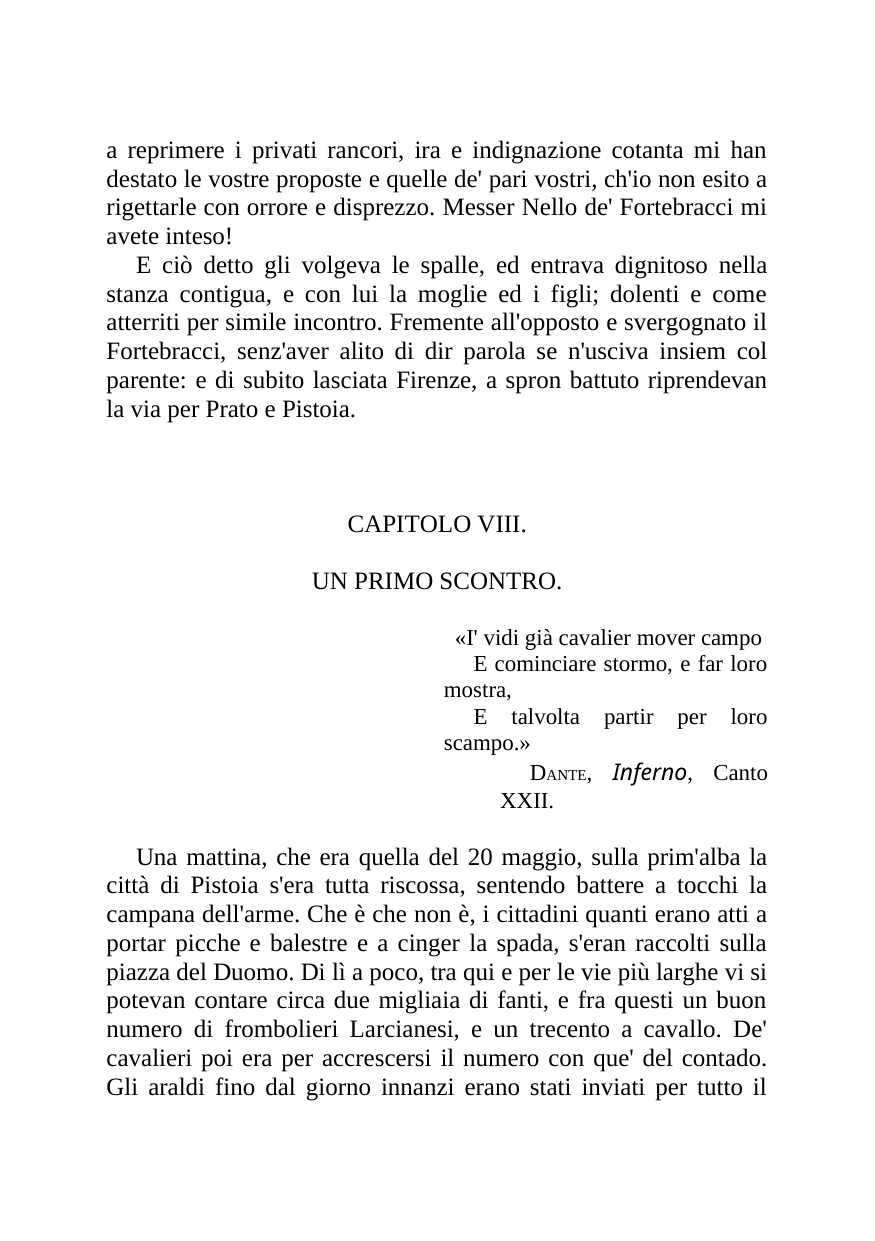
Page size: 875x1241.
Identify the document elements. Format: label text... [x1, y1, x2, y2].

text CAPITOLO VIII. [106, 509, 768, 537]
text a reprimere i privati rancori, ira e indignazione cotanta mi han destato le vostre proposte e quelle de' pari vostri, ch'io non esito a rigettarle con orrore e disprezzo. Messer Nello de' Fortebracci mi avete inteso! [106, 135, 768, 250]
text Una mattina, che era quella del 20 maggio, sulla prim'alba la città di Pistoia s'era tutta riscossa, sentendo battere a tocchi la campana dell'arme. Che è che non è, i cittadini quanti erano atti a portar picche e balestre e a cinger la spada, s'eran raccolti sulla piazza del Duomo. Di lì a poco, tra qui e per le vie più larghe vi si potevan contare circa due migliaia di fanti, e fra questi un buon numero di frombolieri Larcianesi, e un trecento a cavallo. De' cavalieri poi era per accrescersi il numero con que' del contado. Gli araldi fino dal giorno innanzi erano stati inviati per tutto il [106, 842, 768, 1101]
text E talvolta partir per loro scampo.» [444, 703, 768, 756]
text «I' vidi già cavalier mover campo [425, 624, 768, 650]
text E cominciare stormo, e far loro mostra, [444, 650, 768, 703]
text E ciò detto gli volgeva le spalle, ed entrava dignitoso nella stanza contigua, e con lui la moglie ed i figli; dolenti e come atterriti per simile incontro. Fremente all'opposto e svergognato il Fortebracci, senz'aver alito di dir parola se n'usciva insiem col parente: e di subito lasciata Firenze, a spron battuto riprendevan la via per Prato e Pistoia. [106, 250, 768, 422]
text Dante, Inferno, Canto XXII. [500, 756, 768, 813]
text UN PRIMO SCONTRO. [106, 566, 768, 595]
